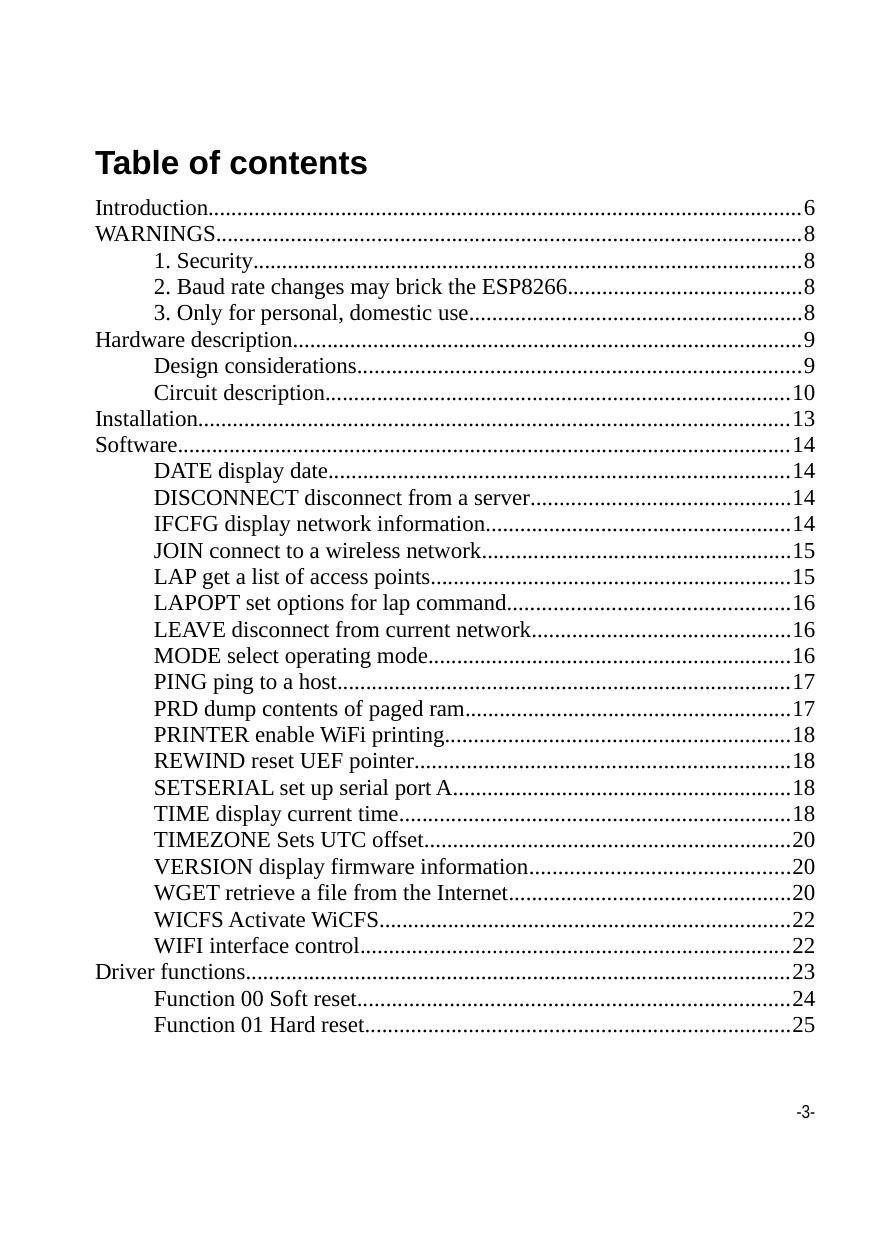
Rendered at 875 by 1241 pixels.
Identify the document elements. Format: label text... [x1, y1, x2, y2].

text DATE display date 14 [154, 458, 815, 484]
text LAP get a list of access points 15 [154, 563, 815, 589]
text 3. Only for personal, domestic use 8 [154, 299, 815, 326]
text MODE select operating mode 16 [154, 642, 815, 668]
text TIME display current time 18 [154, 800, 815, 827]
text Introduction 6 [95, 194, 815, 220]
text Design considerations 9 [154, 352, 815, 378]
text Circuit description 10 [154, 378, 815, 405]
text 2. Baud rate changes may brick the ESP8266 8 [154, 273, 815, 299]
text VERSION display firmware information 20 [154, 853, 815, 879]
text JOIN connect to a wireless network 15 [154, 537, 815, 563]
text PRD dump contents of paged ram 17 [154, 695, 815, 721]
text IFCFG display network information 14 [154, 510, 815, 537]
text Software 14 [95, 431, 815, 458]
text LAPOPT set options for lap command 16 [154, 589, 815, 616]
text DISCONNECT disconnect from a server 14 [154, 484, 815, 510]
text Hardware description 9 [95, 326, 815, 352]
text REWIND reset UEF pointer 18 [154, 747, 815, 774]
text PING ping to a host 17 [154, 668, 815, 695]
text PRINTER enable WiFi printing 18 [154, 721, 815, 747]
text SETSERIAL set up serial port A 18 [154, 774, 815, 800]
text WICFS Activate WiCFS 22 [154, 906, 815, 932]
text Function 00 Soft reset 24 [154, 985, 815, 1011]
text Driver functions 23 [95, 958, 815, 985]
text Installation 13 [95, 405, 815, 431]
text 1. Security 8 [154, 247, 815, 273]
text WIFI interface control 22 [154, 932, 815, 958]
text LEAVE disconnect from current network 16 [154, 616, 815, 642]
text TIMEZONE Sets UTC offset 20 [154, 827, 815, 853]
text Function 01 Hard reset 25 [154, 1011, 815, 1037]
text WGET retrieve a file from the Internet 20 [154, 879, 815, 906]
text WARNINGS 8 [95, 220, 815, 247]
subtitle Table of contents [95, 143, 815, 182]
